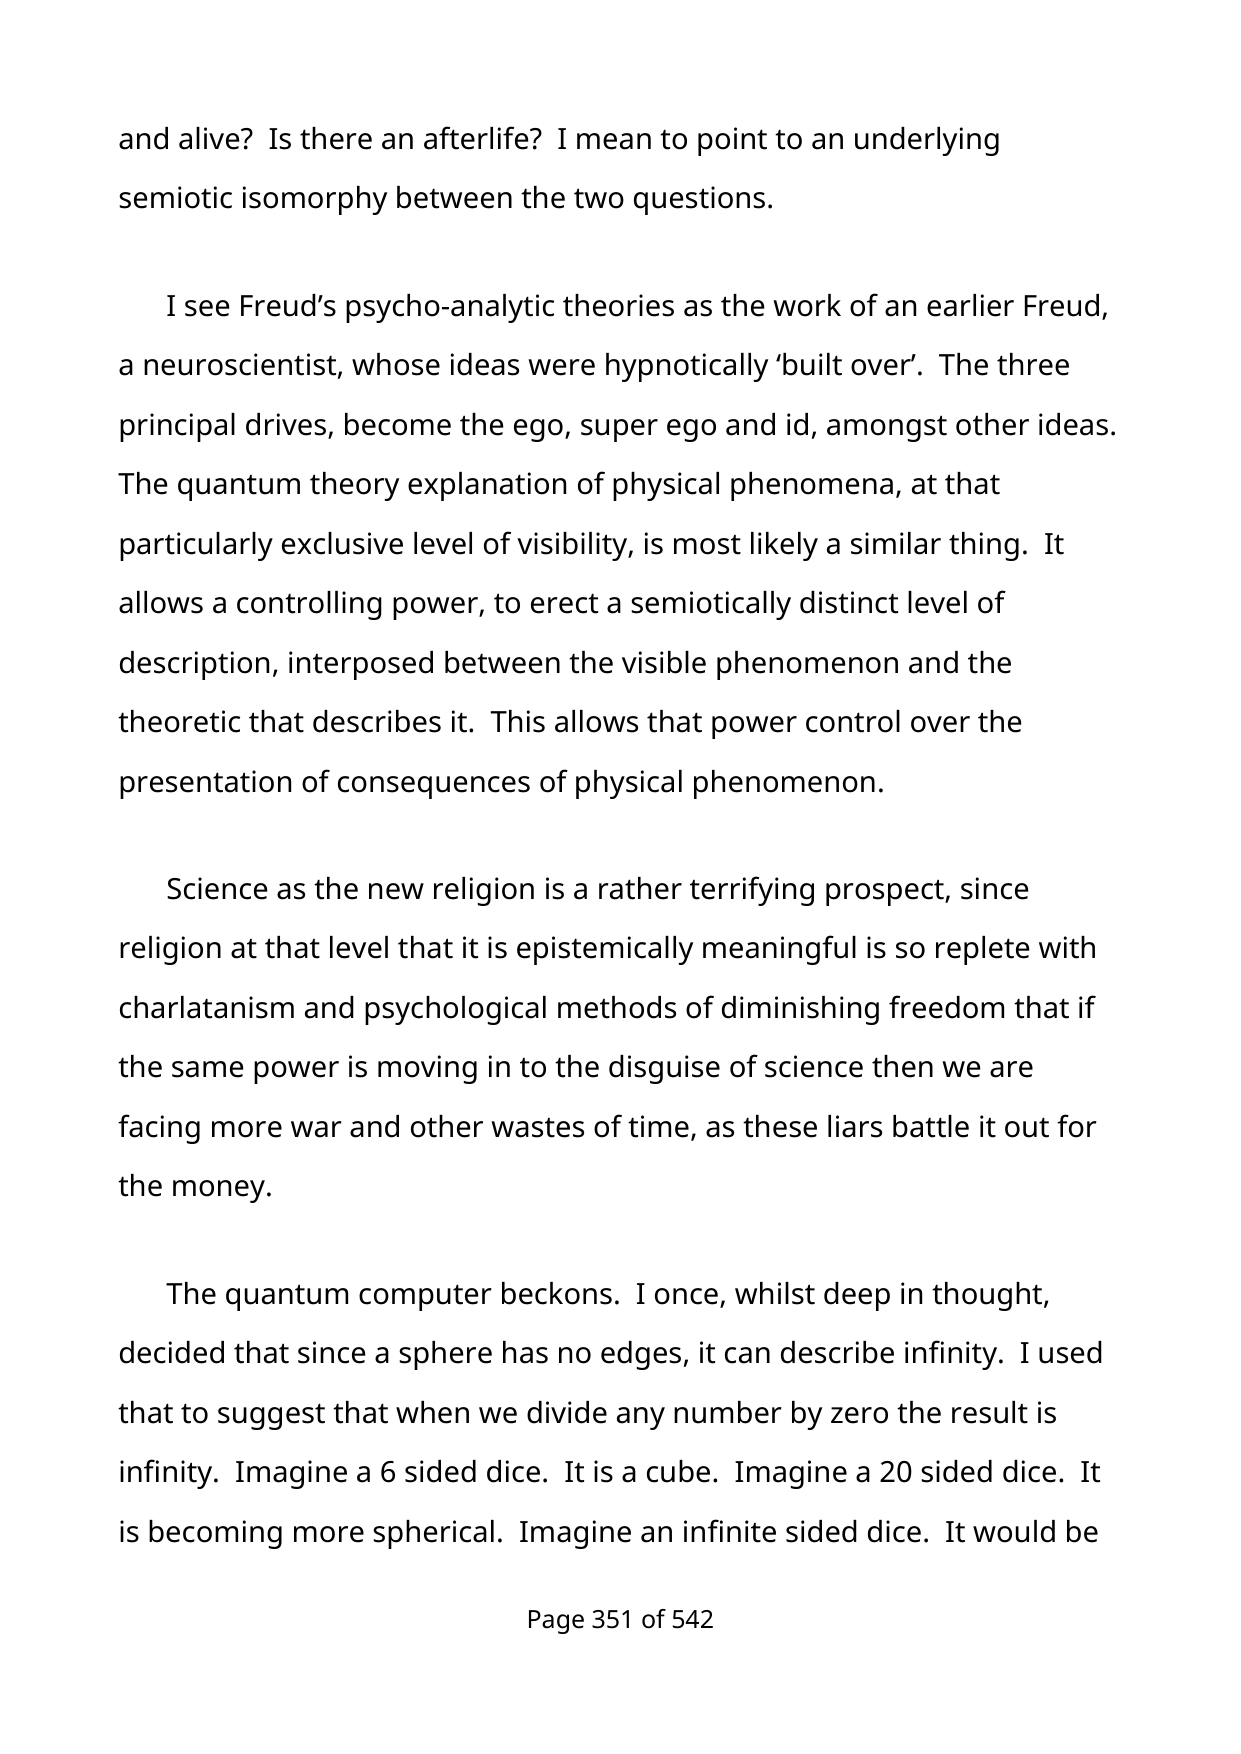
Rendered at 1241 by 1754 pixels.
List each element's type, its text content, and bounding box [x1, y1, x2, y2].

text I see Freud’s psycho-analytic theories as the work of an earlier Freud, a neuroscientist, whose ideas were hypnotically ‘built over’. The three principal drives, become the ego, super ego and id, amongst other ideas. The quantum theory explanation of physical phenomena, at that particularly exclusive level of visibility, is most likely a similar thing. It allows a controlling power, to erect a semiotically distinct level of description, interposed between the visible phenomenon and the theoretic that describes it. This allows that power control over the presentation of consequences of physical phenomenon. [118, 285, 1122, 801]
text and alive? Is there an afterlife? I mean to point to an underlying semiotic isomorphy between the two questions. [118, 118, 1122, 217]
text The quantum computer beckons. I once, whilst deep in thought, decided that since a sphere has no edges, it can describe infinity. I used that to suggest that when we divide any number by zero the result is infinity. Imagine a 6 sided dice. It is a cube. Imagine a 20 sided dice. It is becoming more spherical. Imagine an infinite sided dice. It would be [118, 1273, 1122, 1551]
text Science as the new religion is a rather terrifying prospect, since religion at that level that it is epistemically meaningful is so replete with charlatanism and psychological methods of diminishing freedom that if the same power is moving in to the disguise of science then we are facing more war and other wastes of time, as these liars battle it out for the money. [118, 868, 1122, 1205]
